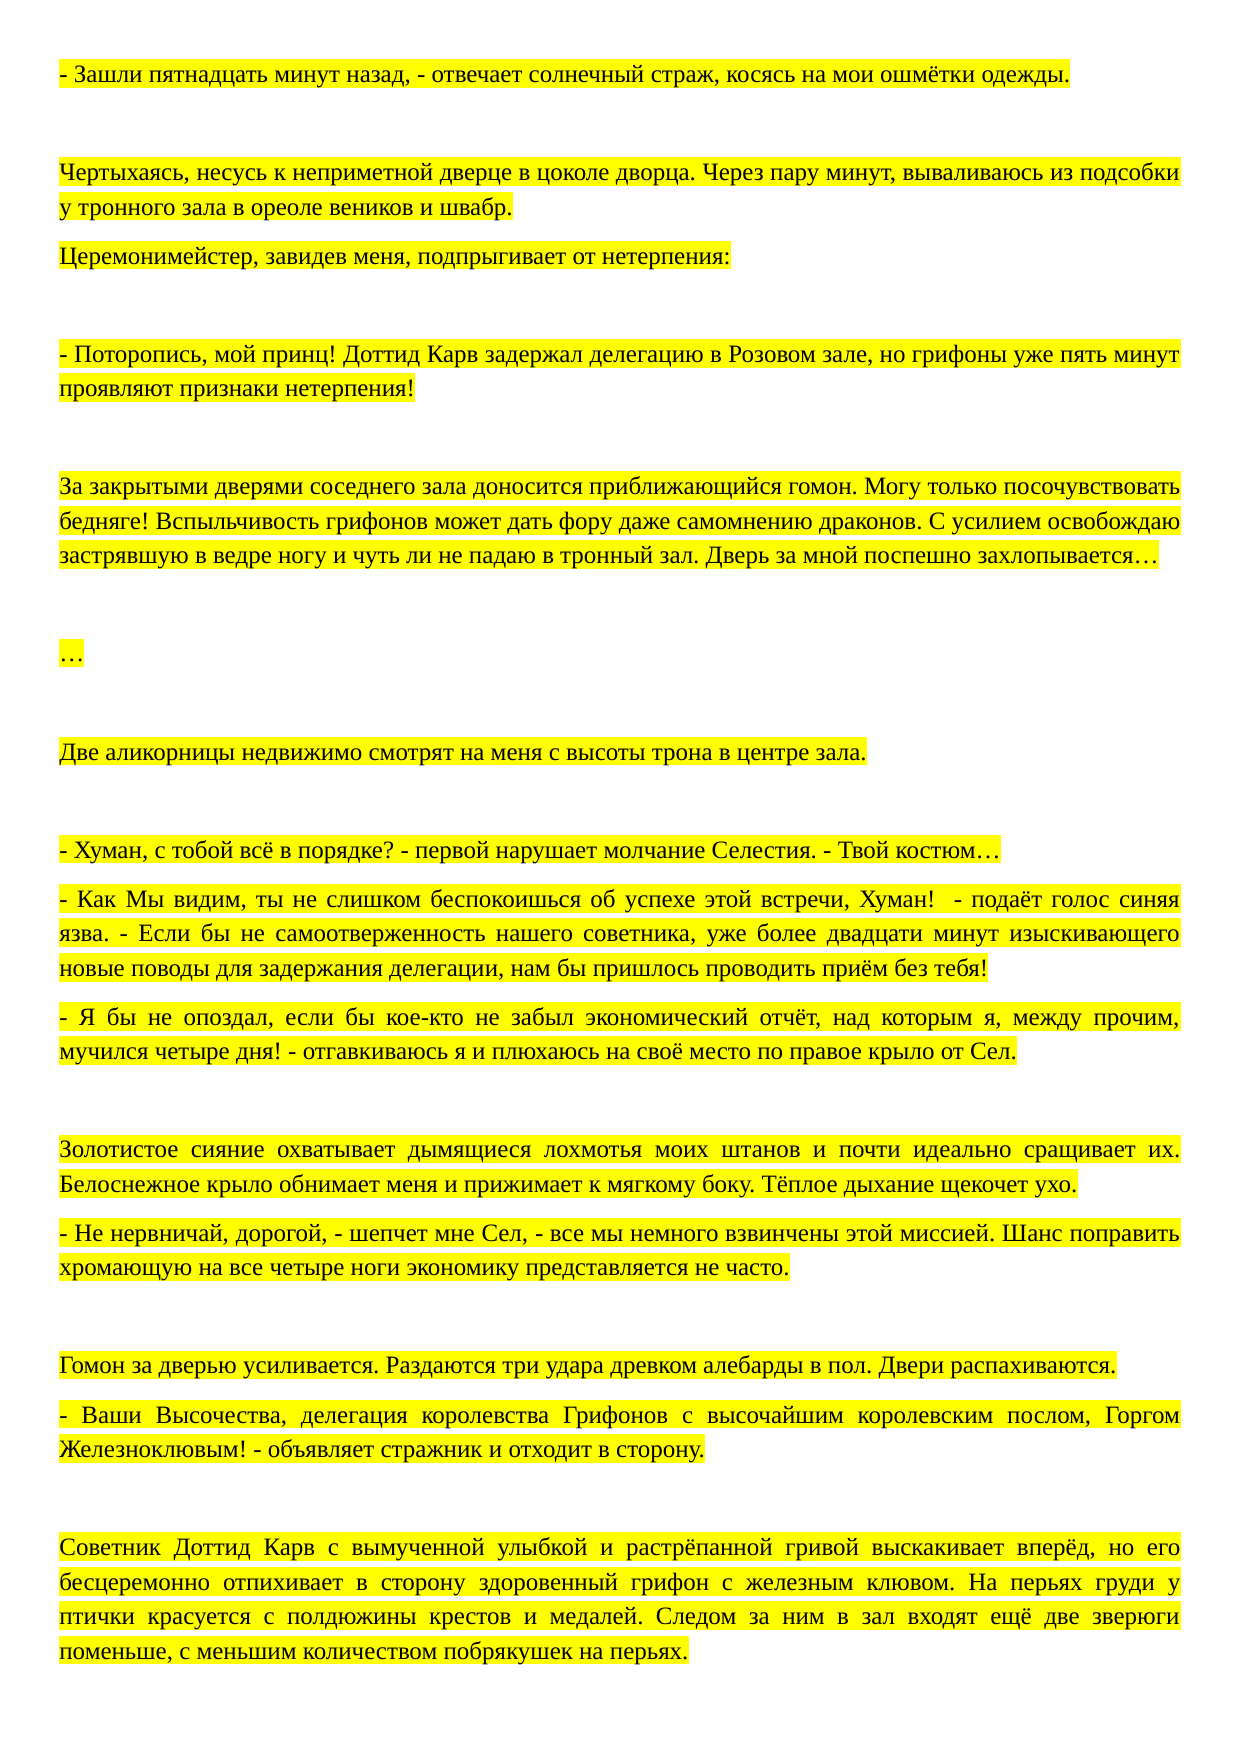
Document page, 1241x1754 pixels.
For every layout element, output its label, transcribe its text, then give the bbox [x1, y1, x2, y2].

text Советник Доттид Карв с вымученной улыбкой и растрёпанной гривой выскакивает вперёд, но его бесцеремонно отпихивает в сторону здоровенный грифон с железным клювом. На перьях груди у птички красуется с полдюжины крестов и медалей. Следом за ним в зал входят ещё две зверюги поменьше, с меньшим количеством побрякушек на перьях. [59, 1532, 1181, 1664]
text - Я бы не опоздал, если бы кое-кто не забыл экономический отчёт, над которым я, между прочим, мучился четыре дня! - отгавкиваюсь я и плюхаюсь на своё место по правое крыло от Сел. [59, 1002, 1181, 1065]
text - Зашли пятнадцать минут назад, - отвечает солнечный страж, косясь на мои ошмётки одежды. [59, 59, 1181, 88]
text … [59, 638, 1181, 667]
text - Как Мы видим, ты не слишком беспокоишься об успехе этой встречи, Хуман! - подаёт голос синяя язва. - Если бы не самоотверженность нашего советника, уже более двадцати минут изыскивающего новые поводы для задержания делегации, нам бы пришлось проводить приём без тебя! [59, 884, 1181, 982]
text Гомон за дверью усиливается. Раздаются три удара древком алебарды в пол. Двери распахиваются. [59, 1351, 1181, 1379]
text За закрытыми дверями соседнего зала доносится приближающийся гомон. Могу только посочувствовать бедняге! Вспыльчивость грифонов может дать фору даже самомнению драконов. С усилием освобождаю застрявшую в ведре ногу и чуть ли не падаю в тронный зал. Дверь за мной поспешно захлопывается… [59, 471, 1181, 569]
text Две аликорницы недвижимо смотрят на меня с высоты трона в центре зала. [59, 737, 1181, 765]
text - Не нервничай, дорогой, - шепчет мне Сел, - все мы немного взвинчены этой миссией. Шанс поправить хромающую на все четыре ноги экономику представляется не часто. [59, 1218, 1181, 1281]
text Чертыхаясь, несусь к неприметной дверце в цоколе дворца. Через пару минут, вываливаюсь из подсобки у тронного зала в ореоле веников и швабр. [59, 157, 1181, 220]
text - Хуман, с тобой всё в порядке? - первой нарушает молчание Селестия. - Твой костюм… [59, 835, 1181, 863]
text Золотистое сияние охватывает дымящиеся лохмотья моих штанов и почти идеально сращивает их. Белоснежное крыло обнимает меня и прижимает к мягкому боку. Тёплое дыхание щекочет ухо. [59, 1134, 1181, 1198]
text - Ваши Высочества, делегация королевства Грифонов с высочайшим королевским послом, Горгом Железноклювым! - объявляет стражник и отходит в сторону. [59, 1400, 1181, 1463]
text - Поторопись, мой принц! Доттид Карв задержал делегацию в Розовом зале, но грифоны уже пять минут проявляют признаки нетерпения! [59, 339, 1181, 402]
text Церемонимейстер, завидев меня, подпрыгивает от нетерпения: [59, 241, 1181, 269]
